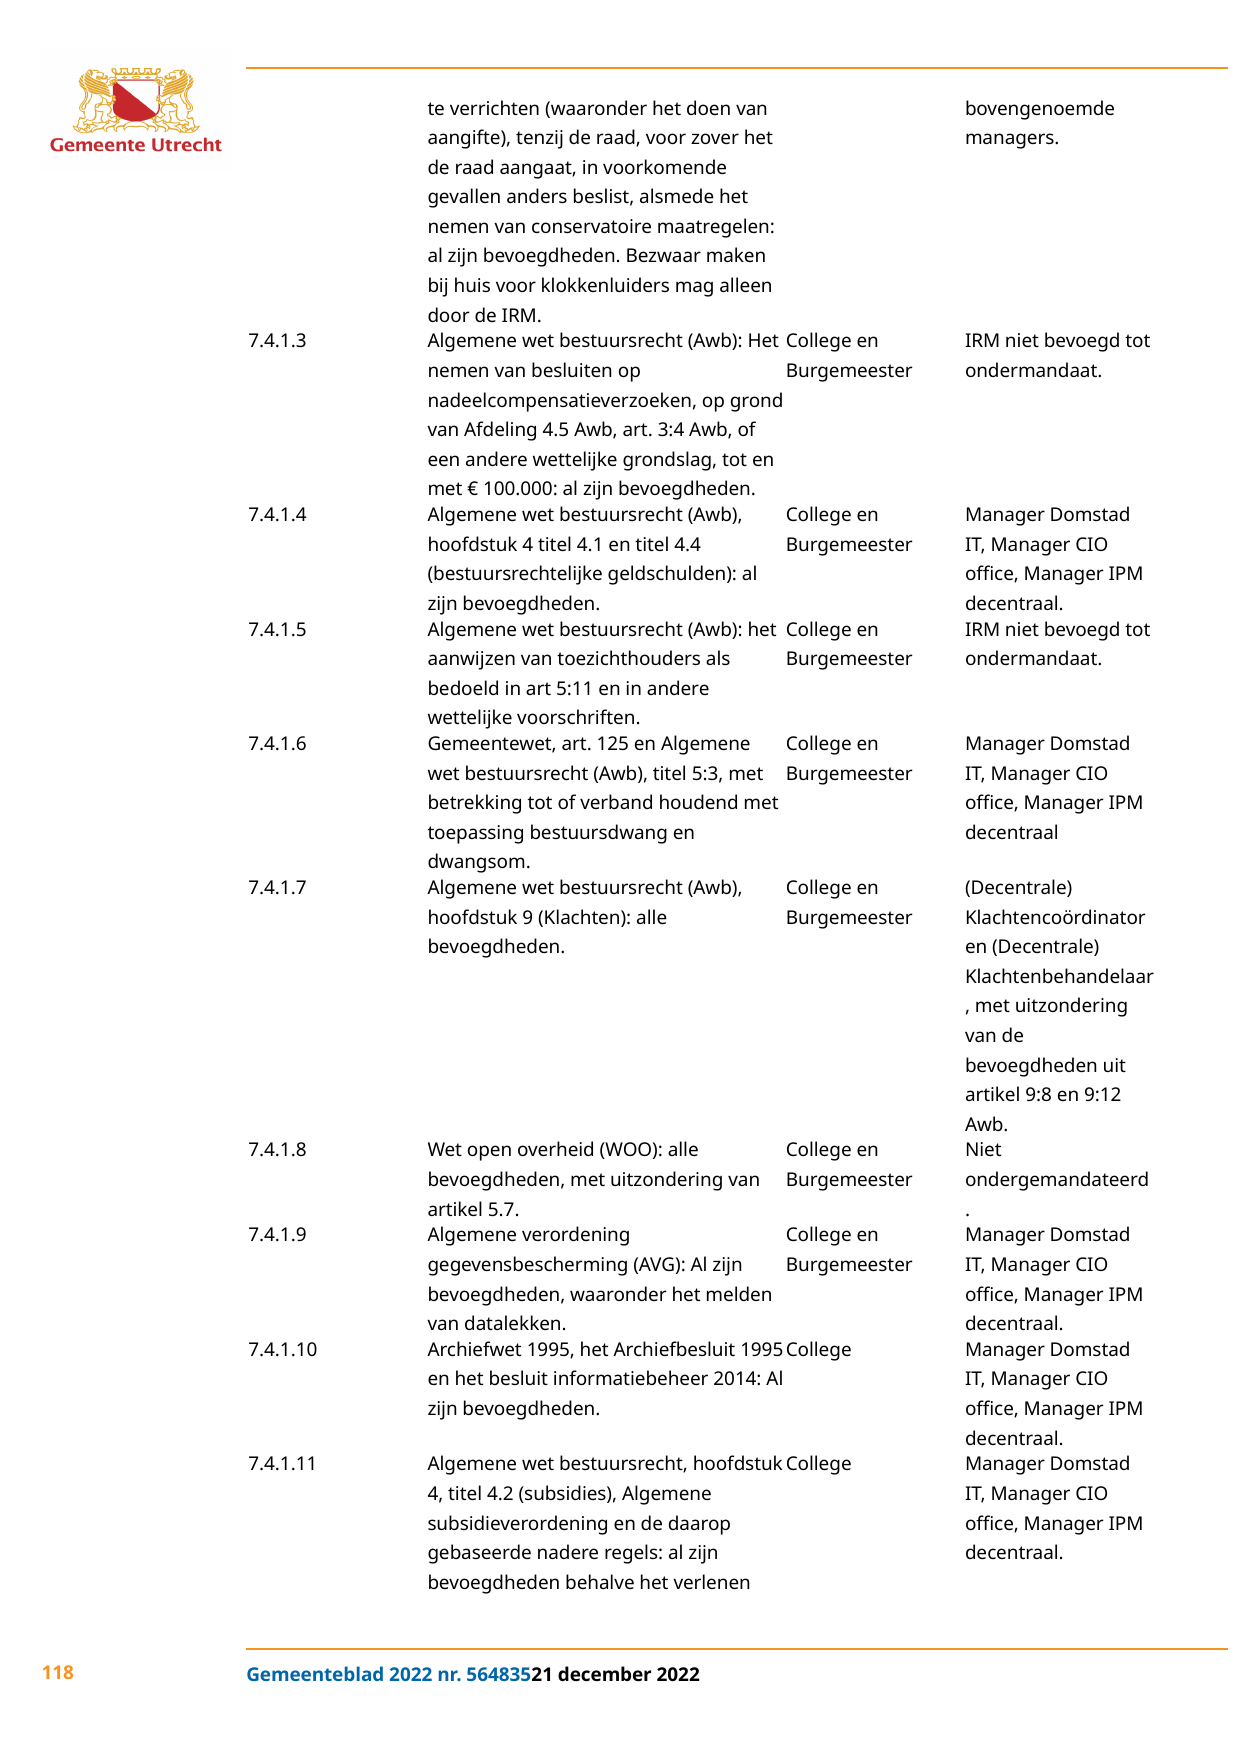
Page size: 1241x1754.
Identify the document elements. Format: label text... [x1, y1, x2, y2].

table_cell [248, 95, 427, 328]
table_cell 7.4.1.5 [248, 616, 427, 730]
table_cell 7.4.1.10 [248, 1336, 427, 1451]
table_cell College en Burgemeester [786, 874, 965, 1137]
table_cell Manager Domstad IT, Manager CIO office, Manager IPM decentraal. [965, 1222, 1152, 1336]
table_cell 7.4.1.9 [248, 1222, 427, 1336]
table_cell te verrichten (waaronder het doen van aangifte), tenzij de raad, voor zover het de raad aangaat, in voorkomende gevallen anders beslist, alsmede het nemen van conservatoire maatregelen: al zijn bevoegdheden. Bezwaar maken bij huis voor klokkenluiders mag alleen door de IRM. [427, 95, 786, 328]
table_cell Manager Domstad IT, Manager CIO office, Manager IPM decentraal. [965, 1336, 1152, 1451]
table_cell 7.4.1.7 [248, 874, 427, 1137]
table_cell College en Burgemeester [786, 730, 965, 874]
table_cell Algemene wet bestuursrecht (Awb): het aanwijzen van toezichthouders als bedoeld in art 5:11 en in andere wettelijke voorschriften. [427, 616, 786, 730]
table_cell 7.4.1.4 [248, 501, 427, 616]
table_cell bovengenoemde managers. [965, 95, 1152, 328]
table_cell Archiefwet 1995, het Archiefbesluit 1995 en het besluit informatiebeheer 2014: Al zijn bevoegdheden. [427, 1336, 786, 1451]
table_cell College en Burgemeester [786, 616, 965, 730]
table_cell IRM niet bevoegd tot ondermandaat. [965, 616, 1152, 730]
table_cell Niet ondergemandateerd. [965, 1137, 1152, 1222]
table_cell Gemeentewet, art. 125 en Algemene wet bestuursrecht (Awb), titel 5:3, met betrekking tot of verband houdend met toepassing bestuursdwang en dwangsom. [427, 730, 786, 874]
table_cell IRM niet bevoegd tot ondermandaat. [965, 328, 1152, 501]
table_cell College en Burgemeester [786, 1137, 965, 1222]
table_cell Manager Domstad IT, Manager CIO office, Manager IPM decentraal [965, 730, 1152, 874]
table_cell 7.4.1.11 [248, 1451, 427, 1594]
table_cell Wet open overheid (WOO): alle bevoegdheden, met uitzondering van artikel 5.7. [427, 1137, 786, 1222]
table_cell 7.4.1.6 [248, 730, 427, 874]
table_cell Algemene verordening gegevensbescherming (AVG): Al zijn bevoegdheden, waaronder het melden van datalekken. [427, 1222, 786, 1336]
table_cell College [786, 1336, 965, 1451]
table_cell 7.4.1.8 [248, 1137, 427, 1222]
table_cell [786, 95, 965, 328]
table_cell College en Burgemeester [786, 1222, 965, 1336]
picture [41, 47, 231, 172]
table_cell Algemene wet bestuursrecht, hoofdstuk 4, titel 4.2 (subsidies), Algemene subsidieverordening en de daarop gebaseerde nadere regels: al zijn bevoegdheden behalve het verlenen [427, 1451, 786, 1594]
table_cell Algemene wet bestuursrecht (Awb): Het nemen van besluiten op nadeelcompensatieverzoeken, op grond van Afdeling 4.5 Awb, art. 3:4 Awb, of een andere wettelijke grondslag, tot en met € 100.000: al zijn bevoegdheden. [427, 328, 786, 501]
table_cell (Decentrale) Klachtencoördinator en (Decentrale) Klachtenbehandelaar, met uitzondering van de bevoegdheden uit artikel 9:8 en 9:12 Awb. [965, 874, 1152, 1137]
table_cell College en Burgemeester [786, 501, 965, 616]
table_cell College en Burgemeester [786, 328, 965, 501]
table_cell Manager Domstad IT, Manager CIO office, Manager IPM decentraal. [965, 501, 1152, 616]
table_cell Algemene wet bestuursrecht (Awb), hoofdstuk 9 (Klachten): alle bevoegdheden. [427, 874, 786, 1137]
table_cell Manager Domstad IT, Manager CIO office, Manager IPM decentraal. [965, 1451, 1152, 1594]
table_cell Algemene wet bestuursrecht (Awb), hoofdstuk 4 titel 4.1 en titel 4.4 (bestuursrechtelijke geldschulden): al zijn bevoegdheden. [427, 501, 786, 616]
table_cell College [786, 1451, 965, 1594]
table_cell 7.4.1.3 [248, 328, 427, 501]
